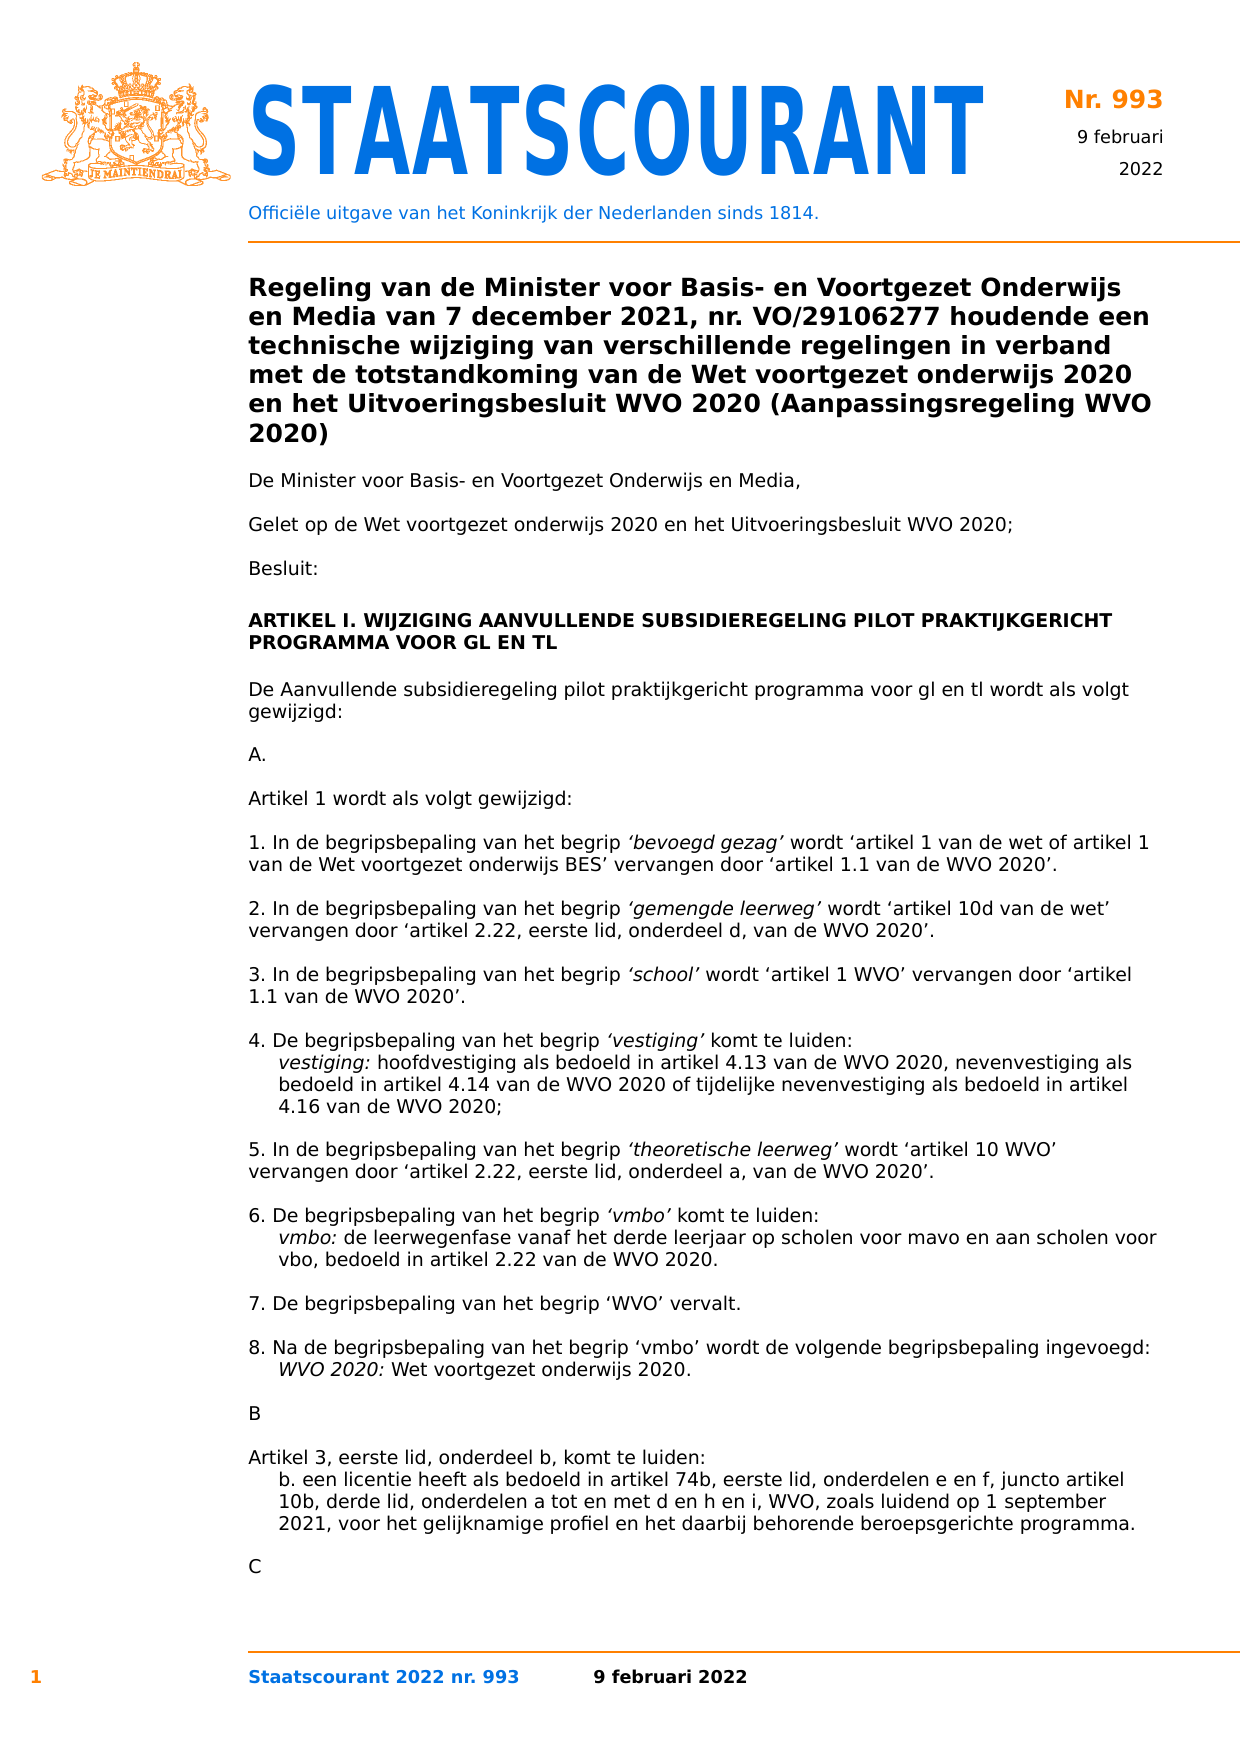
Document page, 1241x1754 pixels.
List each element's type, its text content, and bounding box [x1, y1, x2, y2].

text B [248, 1403, 1163, 1425]
table_cell Officiële uitgave van het Koninkrijk der Nederlanden sinds 1814. [248, 203, 1240, 241]
table_header STAATSCOURANT [248, 62, 998, 203]
table_cell 2022 [998, 153, 1240, 203]
text 4. De begripsbepaling van het begrip ‘vestiging’ komt te luiden: [248, 1029, 1163, 1052]
text vestiging: hoofdvestiging als bedoeld in artikel 4.13 van de WVO 2020, nevenvestiging als bedoeld in artikel 4.14 van de WVO 2020 of tijdelijke nevenvestiging als bedoeld in artikel 4.16 van de WVO 2020; [278, 1052, 1163, 1117]
text Besluit: [248, 558, 1163, 579]
subtitle ARTIKEL I. WIJZIGING AANVULLENDE SUBSIDIEREGELING PILOT PRAKTIJKGERICHT PROGRAMMA VOOR GL EN TL [248, 609, 1163, 653]
table_header Nr. 993 [998, 62, 1240, 121]
text Gelet op de Wet voortgezet onderwijs 2020 en het Uitvoeringsbesluit WVO 2020; [248, 514, 1163, 536]
text 5. In de begripsbepaling van het begrip ‘theoretische leerweg’ wordt ‘artikel 10 WVO’ vervangen door ‘artikel 2.22, eerste lid, onderdeel a, van de WVO 2020’. [248, 1139, 1163, 1183]
text De Aanvullende subsidieregeling pilot praktijkgericht programma voor gl en tl wordt als volgt gewijzigd: [248, 678, 1163, 722]
text A. [248, 744, 1163, 766]
table_cell 9 februari [998, 121, 1240, 153]
text b. een licentie heeft als bedoeld in artikel 74b, eerste lid, onderdelen e en f, juncto artikel 10b, derde lid, onderdelen a tot en met d en h en i, WVO, zoals luidend op 1 september 2021, voor het gelijknamige profiel en het daarbij behorende beroepsgerichte programma. [278, 1468, 1163, 1534]
text 3. In de begripsbepaling van het begrip ‘school’ wordt ‘artikel 1 WVO’ vervangen door ‘artikel 1.1 van de WVO 2020’. [248, 964, 1163, 1008]
picture [41, 62, 231, 186]
text 7. De begripsbepaling van het begrip ‘WVO’ vervalt. [248, 1293, 1163, 1315]
text De Minister voor Basis- en Voortgezet Onderwijs en Media, [248, 470, 1163, 492]
text 2. In de begripsbepaling van het begrip ‘gemengde leerweg’ wordt ‘artikel 10d van de wet’ vervangen door ‘artikel 2.22, eerste lid, onderdeel d, van de WVO 2020’. [248, 898, 1163, 942]
table_header [25, 62, 248, 241]
text Artikel 3, eerste lid, onderdeel b, komt te luiden: [248, 1447, 1163, 1468]
text 6. De begripsbepaling van het begrip ‘vmbo’ komt te luiden: [248, 1205, 1163, 1227]
text Artikel 1 wordt als volgt gewijzigd: [248, 788, 1163, 810]
text 8. Na de begripsbepaling van het begrip ‘vmbo’ wordt de volgende begripsbepaling ingevoegd: [248, 1337, 1163, 1359]
text C [248, 1556, 1163, 1578]
text 1. In de begripsbepaling van het begrip ‘bevoegd gezag’ wordt ‘artikel 1 van de wet of artikel 1 van de Wet voortgezet onderwijs BES’ vervangen door ‘artikel 1.1 van de WVO 2020’. [248, 832, 1163, 876]
text WVO 2020: Wet voortgezet onderwijs 2020. [278, 1359, 1163, 1381]
text vmbo: de leerwegenfase vanaf het derde leerjaar op scholen voor mavo en aan scholen voor vbo, bedoeld in artikel 2.22 van de WVO 2020. [278, 1227, 1163, 1271]
subtitle Regeling van de Minister voor Basis- en Voortgezet Onderwijs en Media van 7 december 2021, nr. VO/29106277 houdende een technische wijziging van verschillende regelingen in verband met de totstandkoming van de Wet voortgezet onderwijs 2020 en het Uitvoeringsbesluit WVO 2020 (Aanpassingsregeling WVO 2020) [248, 273, 1163, 448]
